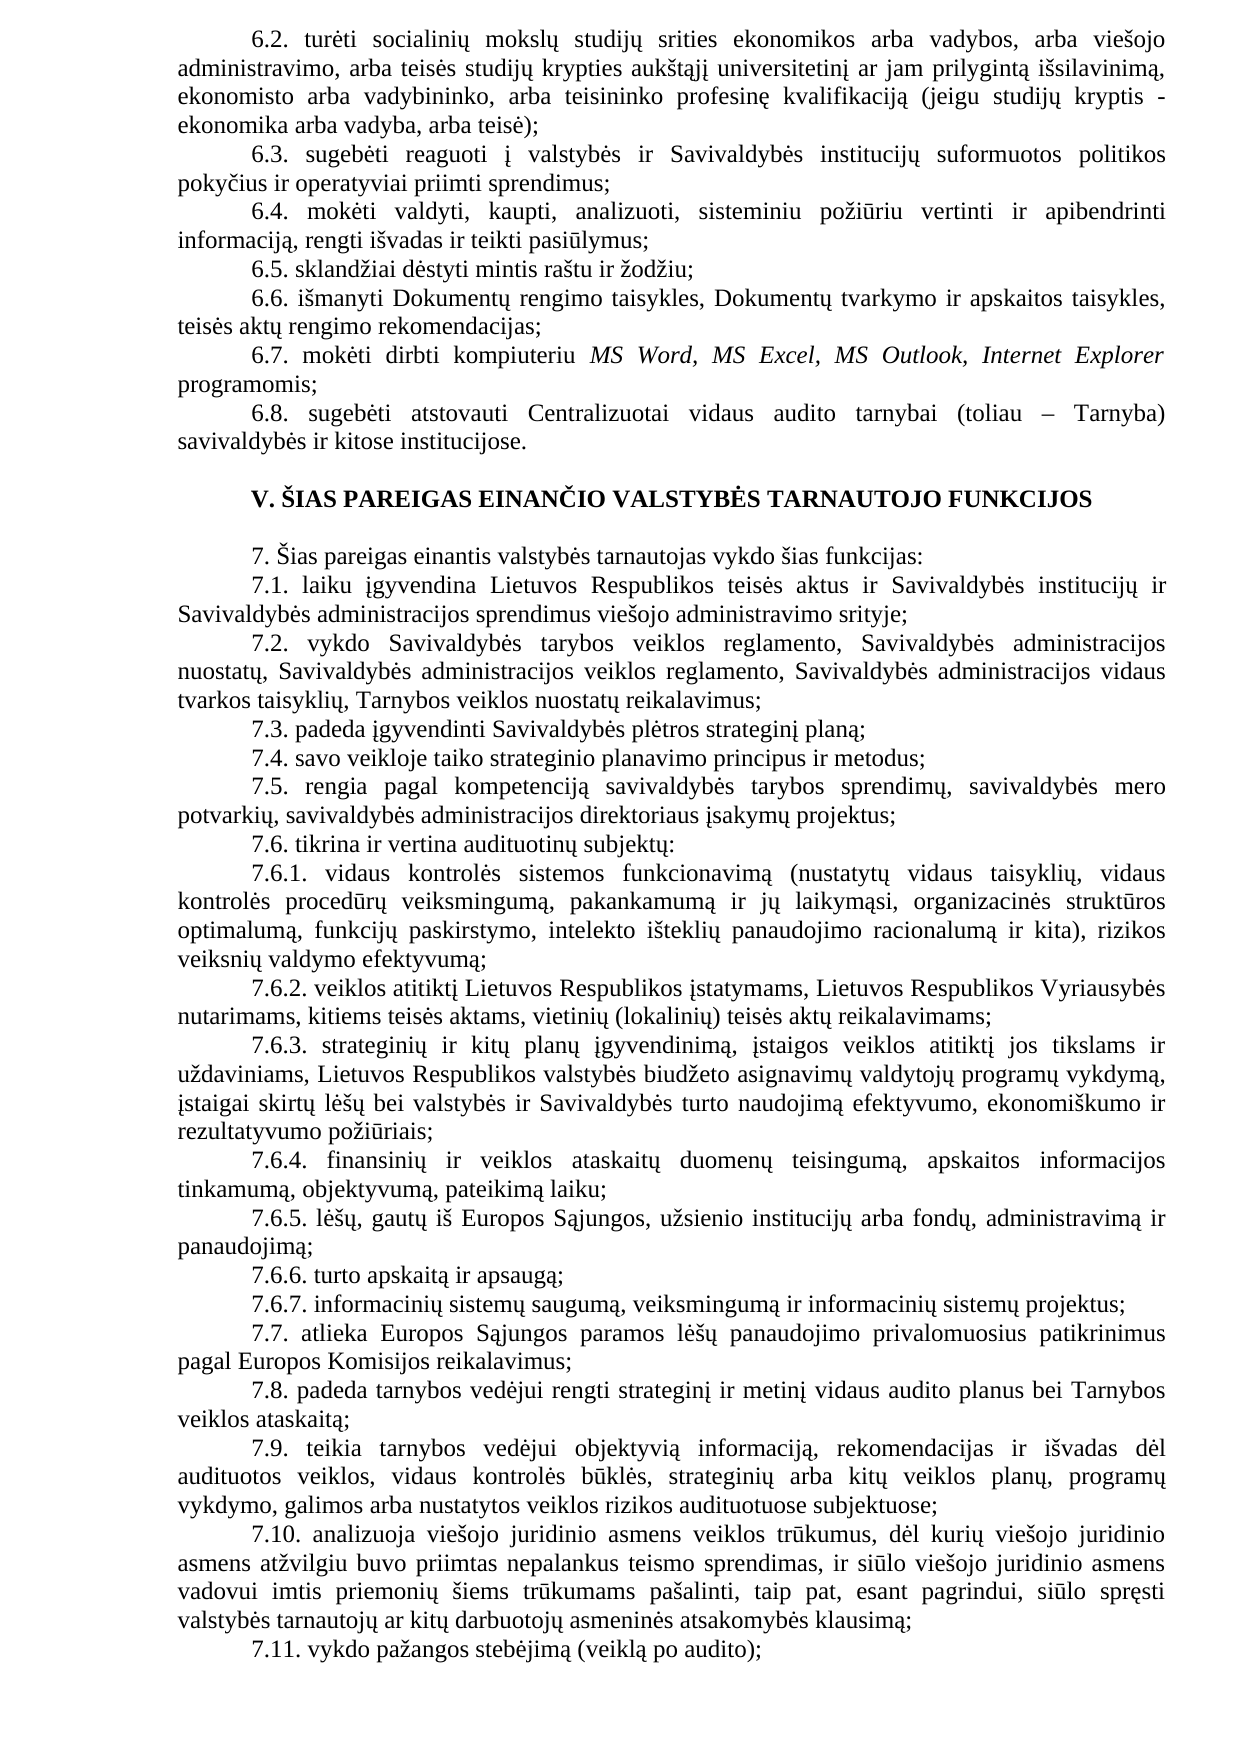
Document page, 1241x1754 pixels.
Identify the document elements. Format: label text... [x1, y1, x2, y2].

text 7.3. padeda įgyvendinti Savivaldybės plėtros strateginį planą; [177, 714, 1167, 743]
text 7.6.6. turto apskaitą ir apsaugą; [177, 1260, 1167, 1289]
text V. ŠIAS PAREIGAS EINANČIO VALSTYBĖS TARNAUTOJO FUNKCIJOS [177, 484, 1167, 513]
text 7.6.7. informacinių sistemų saugumą, veiksmingumą ir informacinių sistemų projektus; [177, 1289, 1167, 1318]
text 7.4. savo veikloje taiko strateginio planavimo principus ir metodus; [177, 743, 1167, 771]
text 7.2. vykdo Savivaldybės tarybos veiklos reglamento, Savivaldybės administracijos nuostatų, Savivaldybės administracijos veiklos reglamento, Savivaldybės administracijos vidaus tvarkos taisyklių, Tarnybos veiklos nuostatų reikalavimus; [177, 628, 1167, 714]
text 6.8. sugebėti atstovauti Centralizuotai vidaus audito tarnybai (toliau – Tarnyba) savivaldybės ir kitose institucijose. [177, 398, 1167, 455]
text 7.6.4. finansinių ir veiklos ataskaitų duomenų teisingumą, apskaitos informacijos tinkamumą, objektyvumą, pateikimą laiku; [177, 1145, 1167, 1203]
text 7.6.5. lėšų, gautų iš Europos Sąjungos, užsienio institucijų arba fondų, administravimą ir panaudojimą; [177, 1203, 1167, 1260]
text 7.6.1. vidaus kontrolės sistemos funkcionavimą (nustatytų vidaus taisyklių, vidaus kontrolės procedūrų veiksmingumą, pakankamumą ir jų laikymąsi, organizacinės struktūros optimalumą, funkcijų paskirstymo, intelekto išteklių panaudojimo racionalumą ir kita), rizikos veiksnių valdymo efektyvumą; [177, 858, 1167, 973]
text 7.11. vykdo pažangos stebėjimą (veiklą po audito); [177, 1634, 1167, 1663]
text 6.3. sugebėti reaguoti į valstybės ir Savivaldybės institucijų suformuotos politikos pokyčius ir operatyviai priimti sprendimus; [177, 139, 1167, 196]
text 7.10. analizuoja viešojo juridinio asmens veiklos trūkumus, dėl kurių viešojo juridinio asmens atžvilgiu buvo priimtas nepalankus teismo sprendimas, ir siūlo viešojo juridinio asmens vadovui imtis priemonių šiems trūkumams pašalinti, taip pat, esant pagrindui, siūlo spręsti valstybės tarnautojų ar kitų darbuotojų asmeninės atsakomybės klausimą; [177, 1519, 1167, 1634]
text 6.6. išmanyti Dokumentų rengimo taisykles, Dokumentų tvarkymo ir apskaitos taisykles, teisės aktų rengimo rekomendacijas; [177, 283, 1167, 340]
text 7.7. atlieka Europos Sąjungos paramos lėšų panaudojimo privalomuosius patikrinimus pagal Europos Komisijos reikalavimus; [177, 1318, 1167, 1375]
text 6.7. mokėti dirbti kompiuteriu MS Word, MS Excel, MS Outlook, Internet Explorer programomis; [177, 340, 1167, 398]
text 6.4. mokėti valdyti, kaupti, analizuoti, sisteminiu požiūriu vertinti ir apibendrinti informaciją, rengti išvadas ir teikti pasiūlymus; [177, 196, 1167, 254]
text 7.1. laiku įgyvendina Lietuvos Respublikos teisės aktus ir Savivaldybės institucijų ir Savivaldybės administracijos sprendimus viešojo administravimo srityje; [177, 570, 1167, 628]
text 6.2. turėti socialinių mokslų studijų srities ekonomikos arba vadybos, arba viešojo administravimo, arba teisės studijų krypties aukštąjį universitetinį ar jam prilygintą išsilavinimą, ekonomisto arba vadybininko, arba teisininko profesinę kvalifikaciją (jeigu studijų kryptis - ekonomika arba vadyba, arba teisė); [177, 24, 1167, 139]
text 7.6.3. strateginių ir kitų planų įgyvendinimą, įstaigos veiklos atitiktį jos tikslams ir uždaviniams, Lietuvos Respublikos valstybės biudžeto asignavimų valdytojų programų vykdymą, įstaigai skirtų lėšų bei valstybės ir Savivaldybės turto naudojimą efektyvumo, ekonomiškumo ir rezultatyvumo požiūriais; [177, 1030, 1167, 1145]
text 7. Šias pareigas einantis valstybės tarnautojas vykdo šias funkcijas: [177, 541, 1167, 570]
text 7.8. padeda tarnybos vedėjui rengti strateginį ir metinį vidaus audito planus bei Tarnybos veiklos ataskaitą; [177, 1375, 1167, 1433]
text 7.6. tikrina ir vertina audituotinų subjektų: [177, 829, 1167, 858]
text 6.5. sklandžiai dėstyti mintis raštu ir žodžiu; [177, 254, 1167, 283]
text 7.9. teikia tarnybos vedėjui objektyvią informaciją, rekomendacijas ir išvadas dėl audituotos veiklos, vidaus kontrolės būklės, strateginių arba kitų veiklos planų, programų vykdymo, galimos arba nustatytos veiklos rizikos audituotuose subjektuose; [177, 1433, 1167, 1519]
text 7.6.2. veiklos atitiktį Lietuvos Respublikos įstatymams, Lietuvos Respublikos Vyriausybės nutarimams, kitiems teisės aktams, vietinių (lokalinių) teisės aktų reikalavimams; [177, 973, 1167, 1030]
text 7.5. rengia pagal kompetenciją savivaldybės tarybos sprendimų, savivaldybės mero potvarkių, savivaldybės administracijos direktoriaus įsakymų projektus; [177, 771, 1167, 829]
